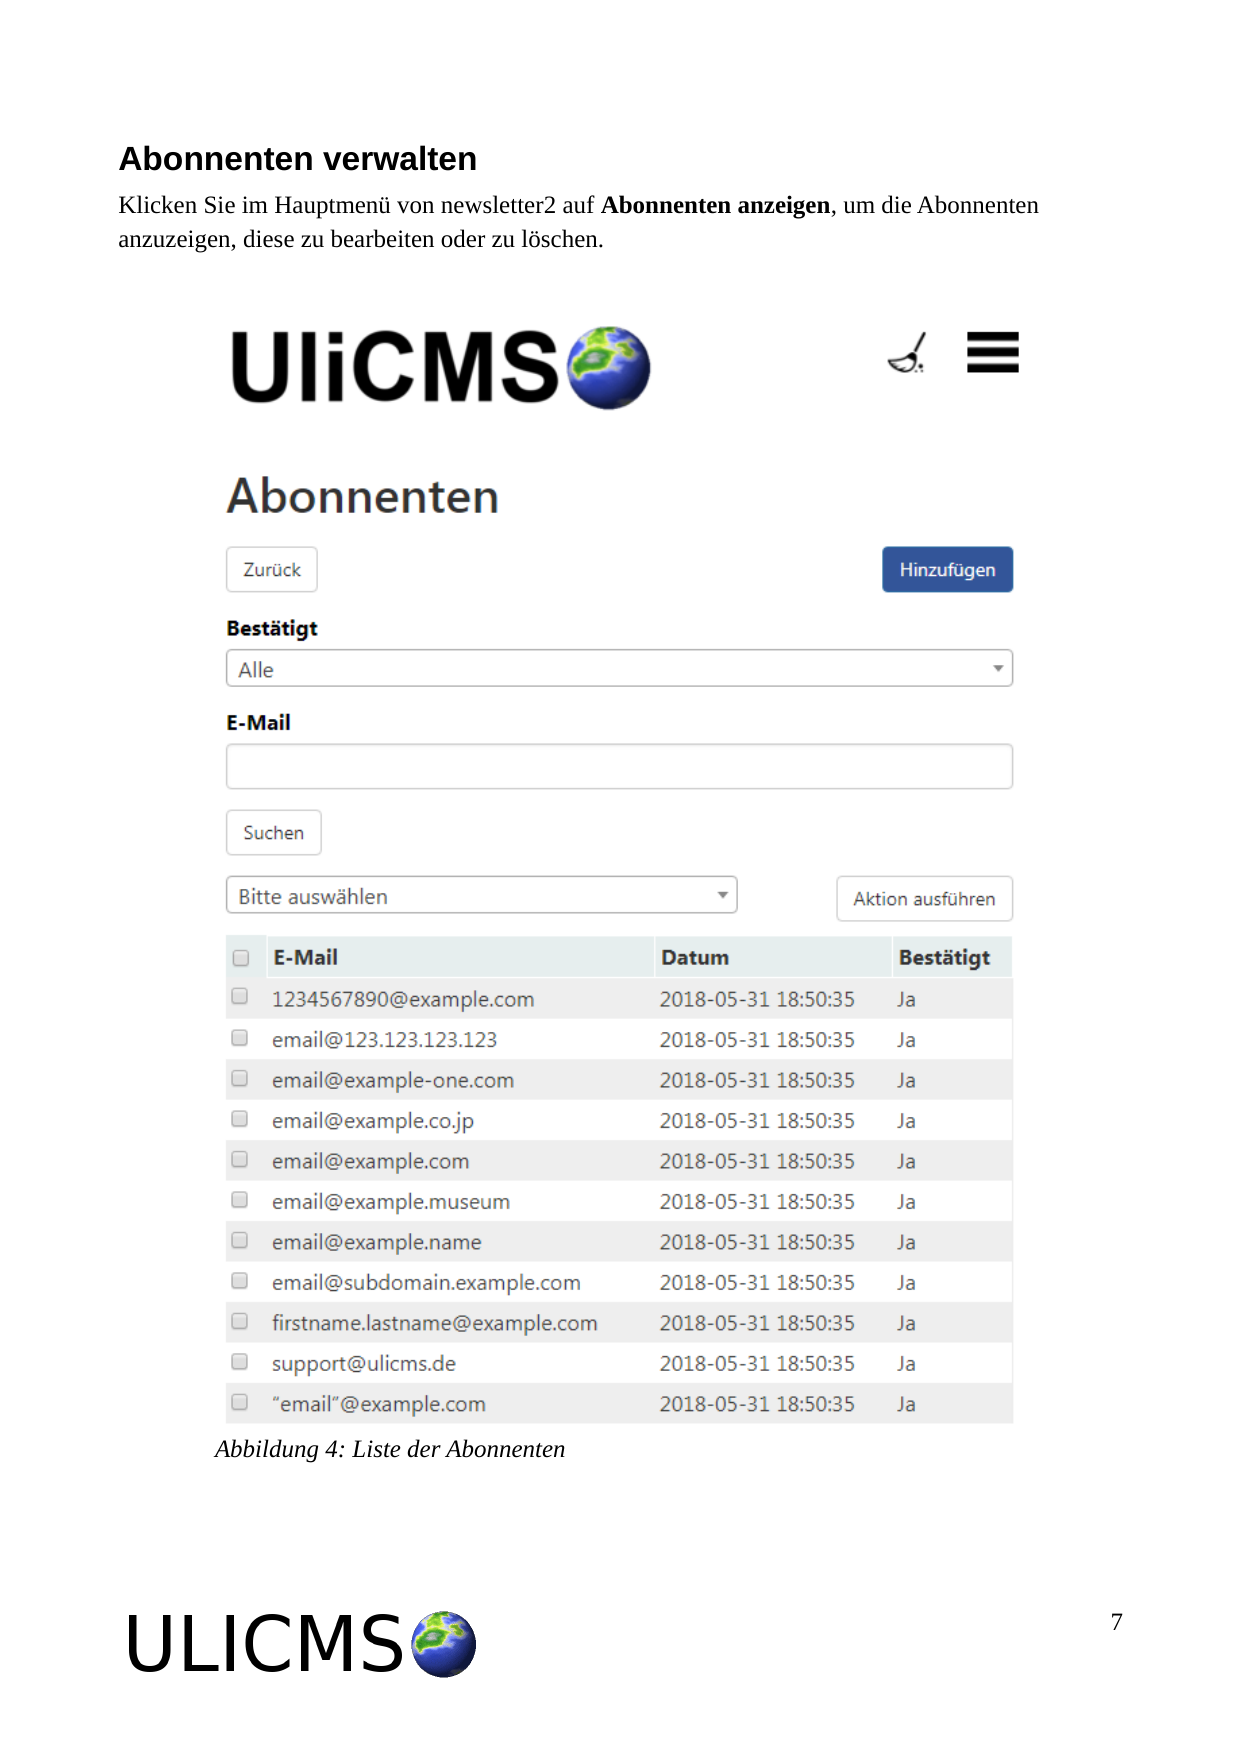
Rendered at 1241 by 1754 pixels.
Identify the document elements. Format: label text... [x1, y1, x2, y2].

text Abbildung 4: Liste der Abonnenten [215, 1429, 1026, 1463]
text Klicken Sie im Hauptmenü von newsletter2 auf Abonnenten anzeigen, um die Abonnenten anzuzeigen, diese zu bearbeiten oder zu löschen. [118, 190, 1123, 288]
picture [214, 320, 1027, 1429]
picture [118, 1607, 479, 1681]
subtitle Abonnenten verwalten [118, 139, 1123, 178]
